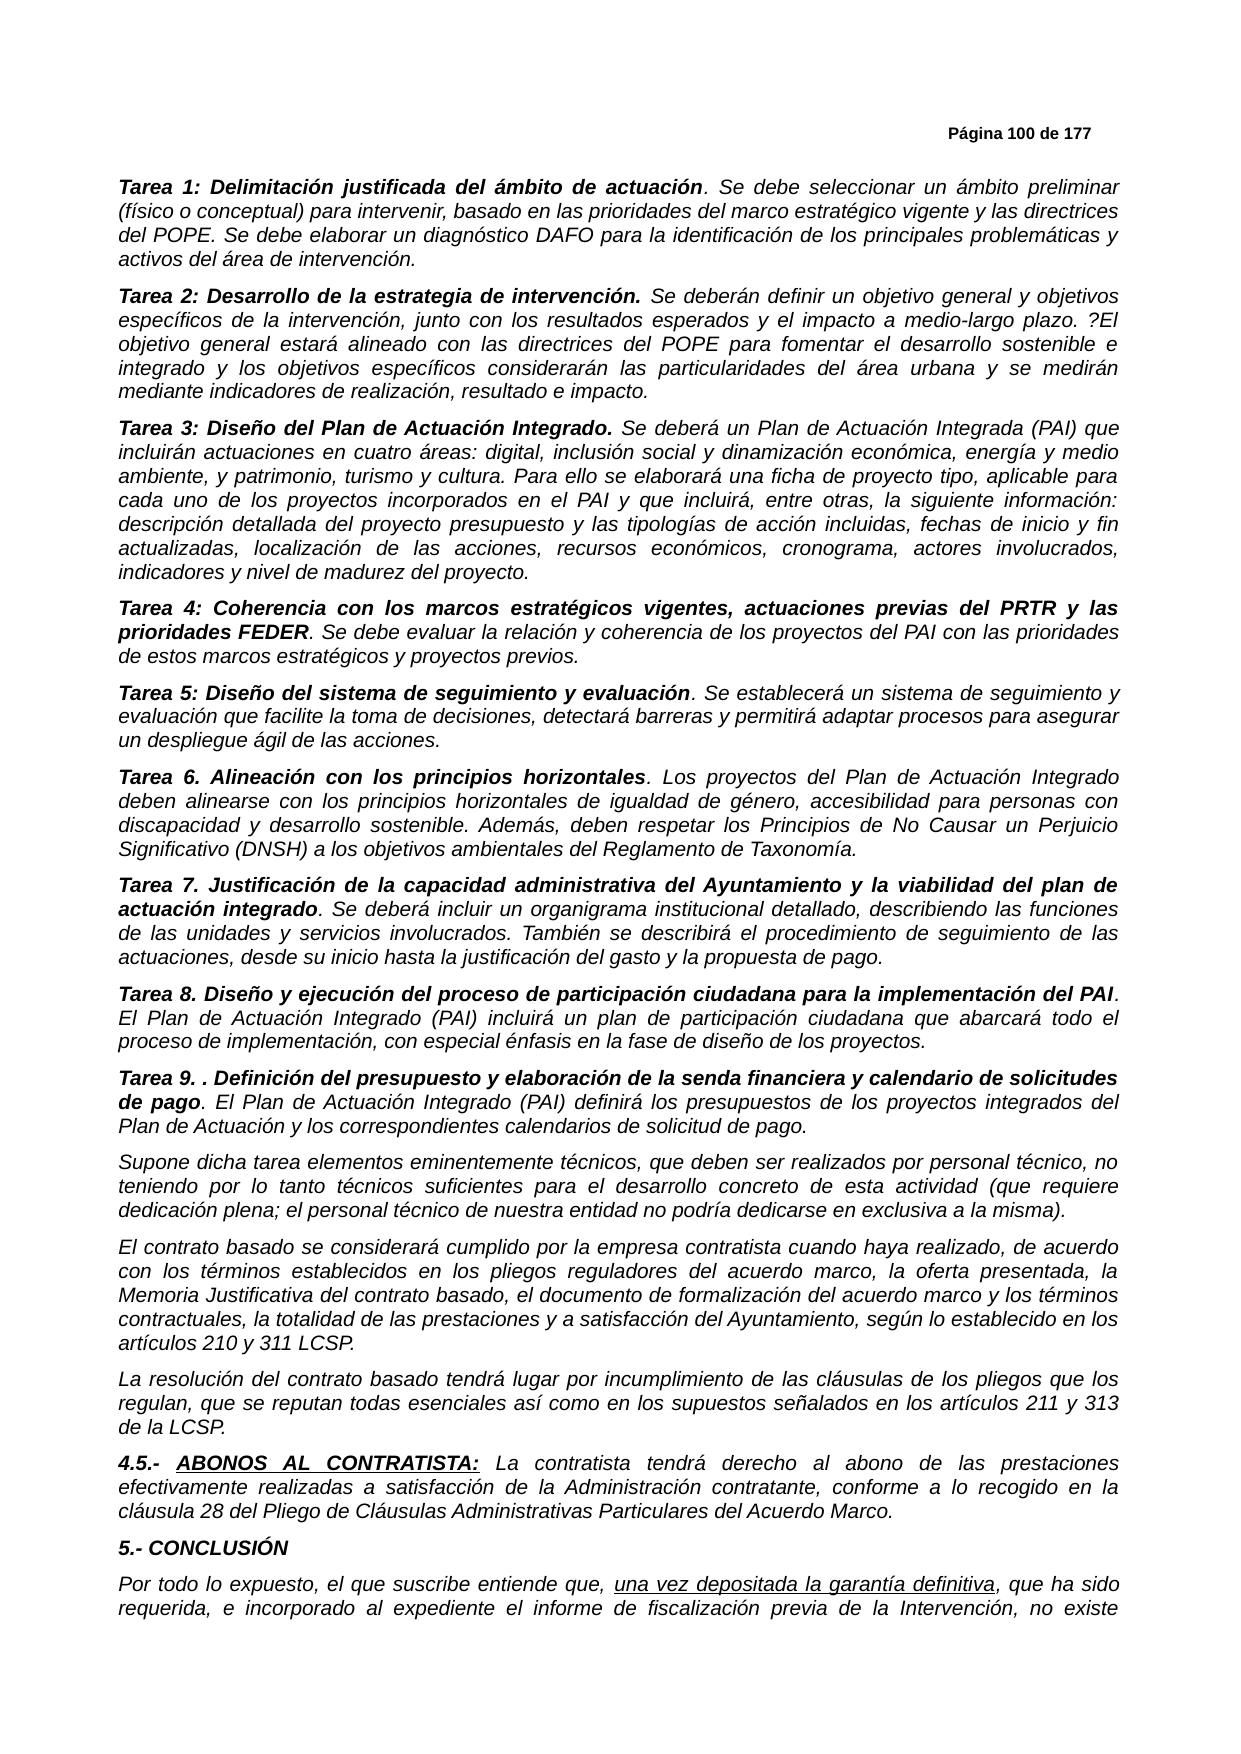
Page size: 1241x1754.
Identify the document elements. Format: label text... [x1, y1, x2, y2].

text 4.5.- ABONOS AL CONTRATISTA: La contratista tendrá derecho al abono de las prestaciones efectivamente realizadas a satisfacción de la Administración contratante, conforme a lo recogido en la cláusula 28 del Pliego de Cláusulas Administrativas Particulares del Acuerdo Marco. [118, 1451, 1122, 1523]
text Tarea 7. Justificación de la capacidad administrativa del Ayuntamiento y la viabilidad del plan de actuación integrado. Se deberá incluir un organigrama institucional detallado, describiendo las funciones de las unidades y servicios involucrados. También se describirá el procedimiento de seguimiento de las actuaciones, desde su inicio hasta la justificación del gasto y la propuesta de pago. [118, 873, 1122, 969]
text Tarea 4: Coherencia con los marcos estratégicos vigentes, actuaciones previas del PRTR y las prioridades FEDER. Se debe evaluar la relación y coherencia de los proyectos del PAI con las prioridades de estos marcos estratégicos y proyectos previos. [118, 596, 1122, 668]
text Tarea 2: Desarrollo de la estrategia de intervención. Se deberán definir un objetivo general y objetivos específicos de la intervención, junto con los resultados esperados y el impacto a medio-largo plazo. ?El objetivo general estará alineado con las directrices del POPE para fomentar el desarrollo sostenible e integrado y los objetivos específicos considerarán las particularidades del área urbana y se medirán mediante indicadores de realización, resultado e impacto. [118, 283, 1122, 403]
text Tarea 1: Delimitación justificada del ámbito de actuación. Se debe seleccionar un ámbito preliminar (físico o conceptual) para intervenir, basado en las prioridades del marco estratégico vigente y las directrices del POPE. Se debe elaborar un diagnóstico DAFO para la identificación de los principales problemáticas y activos del área de intervención. [118, 175, 1122, 271]
text Tarea 9. . Definición del presupuesto y elaboración de la senda financiera y calendario de solicitudes de pago. El Plan de Actuación Integrado (PAI) definirá los presupuestos de los proyectos integrados del Plan de Actuación y los correspondientes calendarios de solicitud de pago. [118, 1066, 1122, 1138]
text El contrato basado se considerará cumplido por la empresa contratista cuando haya realizado, de acuerdo con los términos establecidos en los pliegos reguladores del acuerdo marco, la oferta presentada, la Memoria Justificativa del contrato basado, el documento de formalización del acuerdo marco y los términos contractuales, la totalidad de las prestaciones y a satisfacción del Ayuntamiento, según lo establecido en los artículos 210 y 311 LCSP. [118, 1234, 1122, 1354]
text La resolución del contrato basado tendrá lugar por incumplimiento de las cláusulas de los pliegos que los regulan, que se reputan todas esenciales así como en los supuestos señalados en los artículos 211 y 313 de la LCSP. [118, 1367, 1122, 1439]
text 5.- CONCLUSIÓN [118, 1536, 1122, 1559]
text Supone dicha tarea elementos eminentemente técnicos, que deben ser realizados por personal técnico, no teniendo por lo tanto técnicos suficientes para el desarrollo concreto de esta actividad (que requiere dedicación plena; el personal técnico de nuestra entidad no podría dedicarse en exclusiva a la misma). [118, 1150, 1122, 1222]
text Tarea 5: Diseño del sistema de seguimiento y evaluación. Se establecerá un sistema de seguimiento y evaluación que facilite la toma de decisiones, detectará barreras y permitirá adaptar procesos para asegurar un despliegue ágil de las acciones. [118, 680, 1122, 752]
text Tarea 8. Diseño y ejecución del proceso de participación ciudadana para la implementación del PAI. El Plan de Actuación Integrado (PAI) incluirá un plan de participación ciudadana que abarcará todo el proceso de implementación, con especial énfasis en la fase de diseño de los proyectos. [118, 981, 1122, 1053]
text Tarea 3: Diseño del Plan de Actuación Integrado. Se deberá un Plan de Actuación Integrada (PAI) que incluirán actuaciones en cuatro áreas: digital, inclusión social y dinamización económica, energía y medio ambiente, y patrimonio, turismo y cultura. Para ello se elaborará una ficha de proyecto tipo, aplicable para cada uno de los proyectos incorporados en el PAI y que incluirá, entre otras, la siguiente información: descripción detallada del proyecto presupuesto y las tipologías de acción incluidas, fechas de inicio y fin actualizadas, localización de las acciones, recursos económicos, cronograma, actores involucrados, indicadores y nivel de madurez del proyecto. [118, 416, 1122, 583]
text Por todo lo expuesto, el que suscribe entiende que, una vez depositada la garantía definitiva, que ha sido requerida, e incorporado al expediente el informe de fiscalización previa de la Intervención, no existe [118, 1572, 1122, 1620]
text Tarea 6. Alineación con los principios horizontales. Los proyectos del Plan de Actuación Integrado deben alinearse con los principios horizontales de igualdad de género, accesibilidad para personas con discapacidad y desarrollo sostenible. Además, deben respetar los Principios de No Causar un Perjuicio Significativo (DNSH) a los objetivos ambientales del Reglamento de Taxonomía. [118, 765, 1122, 861]
